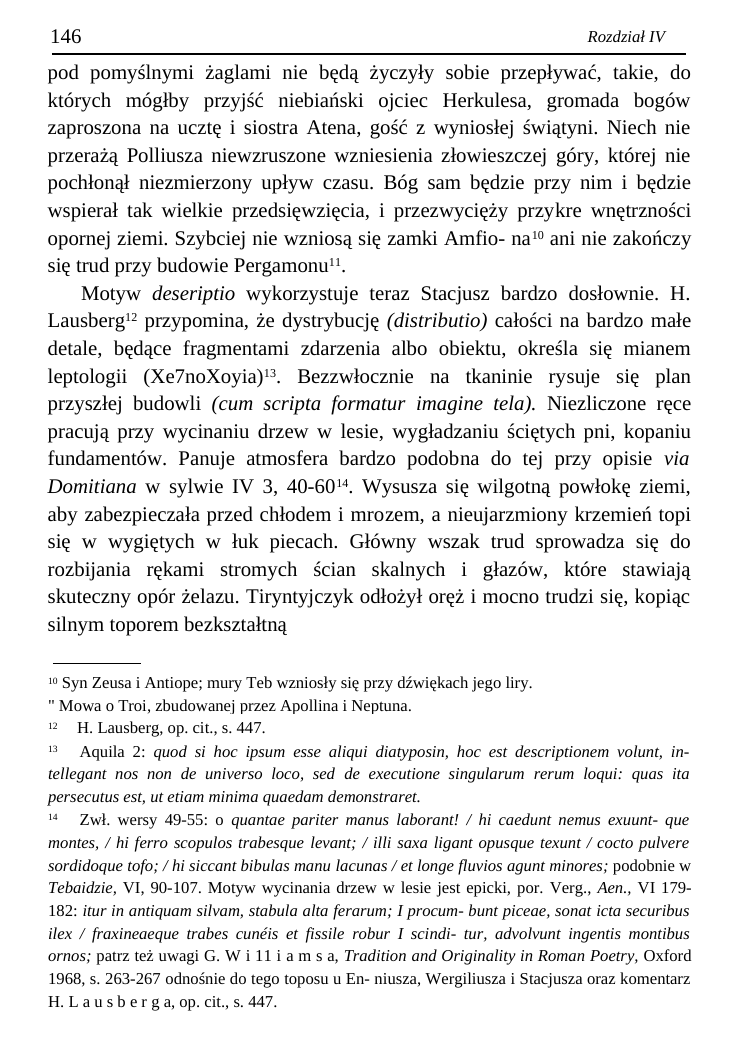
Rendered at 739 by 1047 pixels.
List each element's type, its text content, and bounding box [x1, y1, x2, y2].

text 146 [50, 24, 88, 48]
text 14 Zwł. wersy 49-55: o quantae pariter manus laborant! / hi caedunt nemus exuunt- que montes, / hi ferro scopulos trabesque levant; / illi saxa ligant opusque texunt / cocto pulvere sordidoque tofo; / hi siccant bibulas manu lacunas / et longe fluvios agunt mi­nores; podobnie w Tebaidzie, VI, 90-107. Motyw wycinania drzew w lesie jest epicki, por. Verg., Aen., VI 179-182: itur in antiquam silvam, stabula alta ferarum; I procum- bunt piceae, sonat icta securibus ilex / fraxineaeque trabes cunéis et fissile robur I scindi- tur, advolvunt ingentis montibus ornos; patrz też uwagi G. W i 11 i a m s a, Tradition and Originality in Roman Poetry, Oxford 1968, s. 263-267 odnośnie do tego toposu u En- niusza, Wergiliusza i Stacjusza oraz komentarz H. L a u s b e r g a, op. cit., s. 447. [48, 810, 691, 1011]
text Motyw deseriptio wykorzystuje teraz Stacjusz bardzo dosłownie. H. Lausberg12 przypomina, że dystrybucję (distributio) całości na bar­dzo małe detale, będące fragmentami zdarzenia albo obiektu, określa się mianem leptologii (Xe7noXoyia)13. Bezzwłocznie na tkaninie ry­suje się plan przyszłej budowli (cum scripta formatur imagine tela). Niezliczone ręce pracują przy wycinaniu drzew w lesie, wygładzaniu ściętych pni, kopaniu fundamentów. Panuje atmosfera bardzo podob­na do tej przy opisie via Domitiana w sylwie IV 3, 40-6014. Wysusza się wilgotną powłokę ziemi, aby zabezpieczała przed chłodem i mro­zem, a nieujarzmiony krzemień topi się w wygiętych w łuk piecach. Główny wszak trud sprowadza się do rozbijania rękami stromych ścian skalnych i głazów, które stawiają skuteczny opór żelazu. Tiryntyjczyk odłożył oręż i mocno trudzi się, kopiąc silnym toporem bezkształtną [47, 281, 691, 636]
text 10 Syn Zeusa i Antiope; mury Teb wzniosły się przy dźwiękach jego liry. [48, 673, 691, 691]
text 13 Aquila 2: quod si hoc ipsum esse aliqui diatyposin, hoc est descriptionem volunt, in- tellegant nos non de universo loco, sed de executione singularum rerum loqui: quas ita persecutus est, ut etiam minima quaedam demonstraret. [48, 741, 691, 805]
text 12 H. Lausberg, op. cit., s. 447. [48, 718, 691, 737]
text " Mowa o Troi, zbudowanej przez Apollina i Neptuna. [48, 696, 691, 714]
text pod pomyślnymi żaglami nie będą życzyły sobie przepływać, takie, do których mógłby przyjść niebiański ojciec Herkulesa, gromada bogów zaproszona na ucztę i siostra Atena, gość z wyniosłej świątyni. Niech nie przerażą Polliusza niewzruszone wzniesienia złowieszczej góry, której nie pochłonął niezmierzony upływ czasu. Bóg sam będzie przy nim i będzie wspierał tak wielkie przedsięwzięcia, i przezwycięży przy­kre wnętrzności opornej ziemi. Szybciej nie wzniosą się zamki Amfio- na10 ani nie zakończy się trud przy budowie Pergamonu11. [47, 60, 691, 277]
text Rozdział IV [587, 27, 691, 46]
